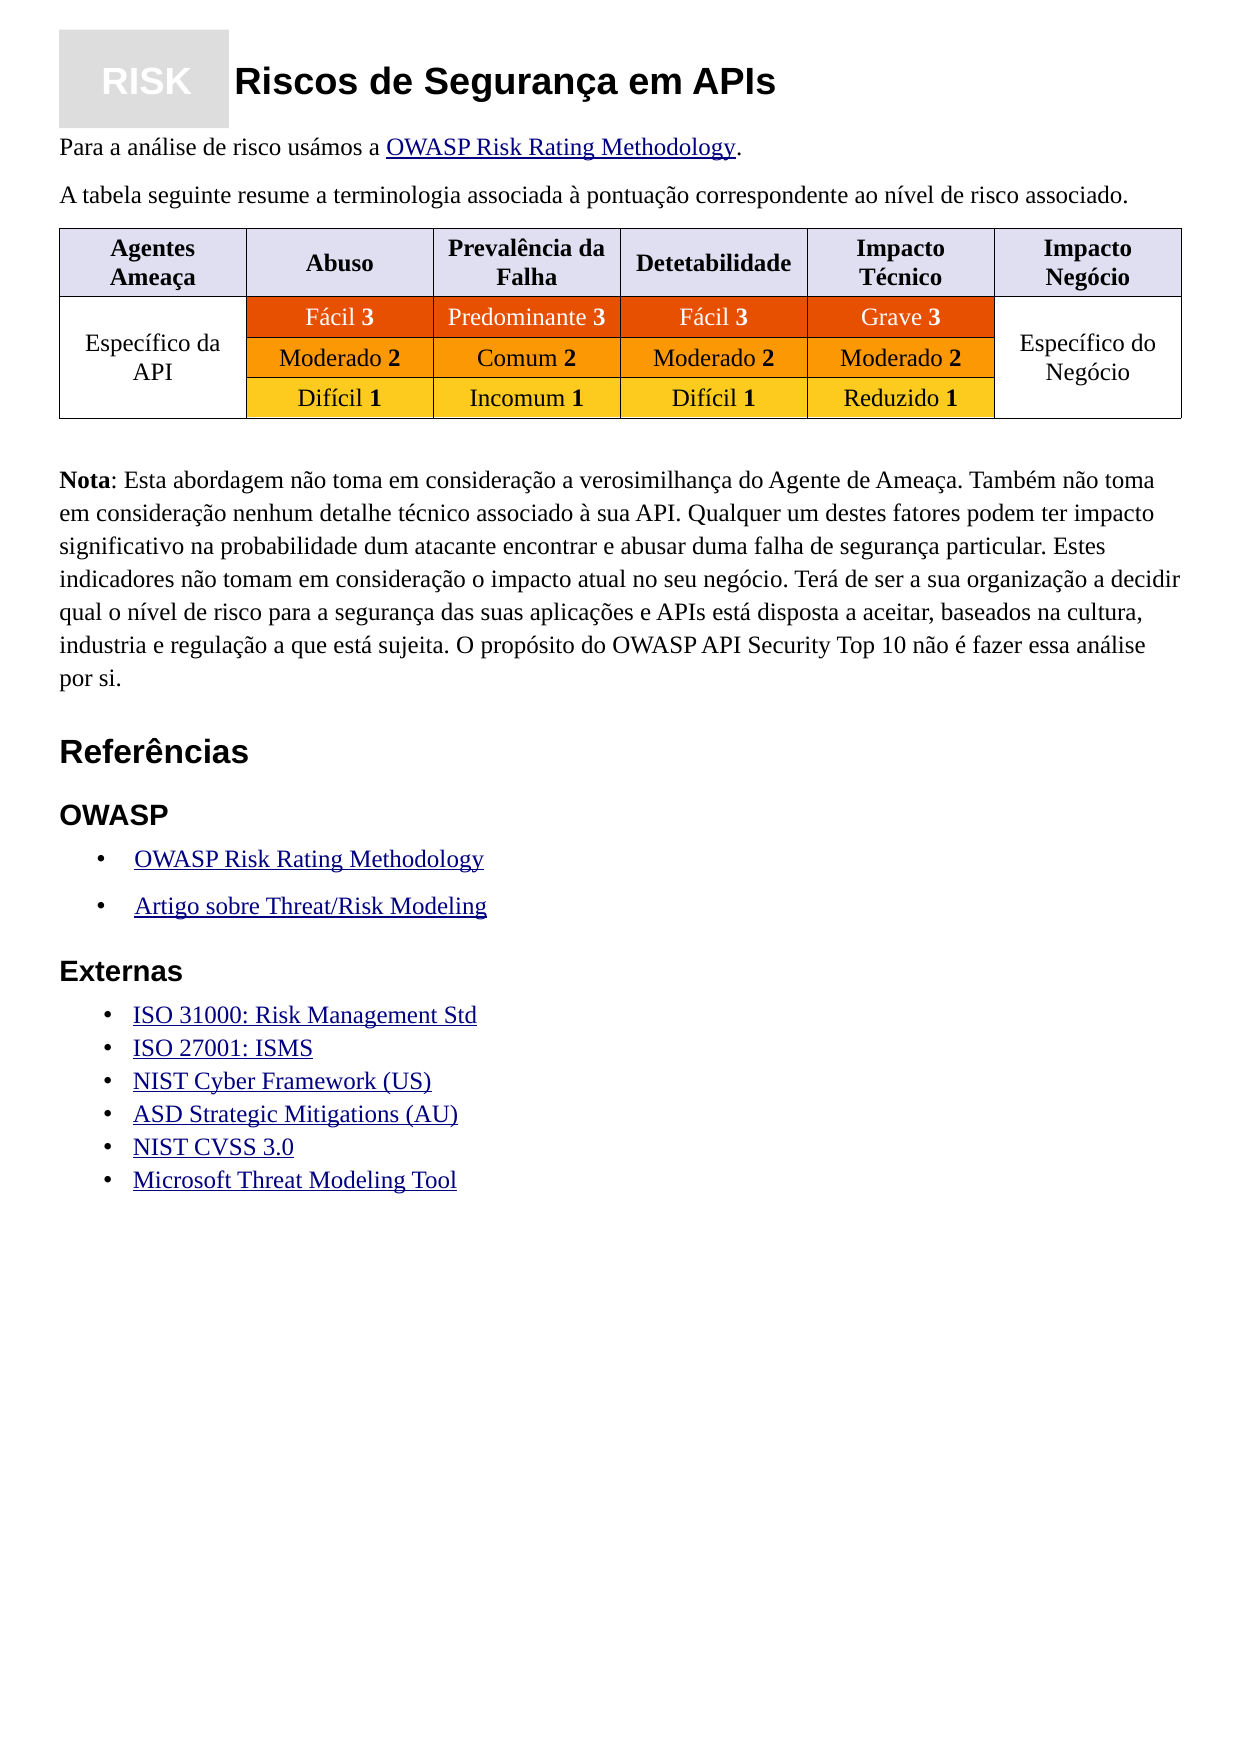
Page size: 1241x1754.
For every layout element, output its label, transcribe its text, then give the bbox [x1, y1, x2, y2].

list OWASP Risk Rating Methodology [97, 844, 1181, 872]
list ASD Strategic Mitigations (AU) [103, 1099, 1181, 1127]
table_cell Grave 3 [808, 297, 994, 337]
list ISO 31000: Risk Management Std [103, 1000, 1181, 1028]
list Microsoft Threat Modeling Tool [103, 1165, 1181, 1193]
text Para a análise de risco usámos a OWASP Risk Rating Methodology. [59, 132, 1181, 161]
subtitle OWASP [59, 797, 1181, 831]
table_cell Fácil 3 [247, 297, 433, 337]
table_header Agentes Ameaça [60, 229, 246, 296]
table_cell Específico do Negócio [995, 297, 1181, 417]
table_header Impacto Técnico [808, 229, 994, 296]
table_cell Moderado 2 [808, 338, 994, 377]
table_header Detetabilidade [621, 229, 807, 296]
table_cell Comum 2 [434, 338, 620, 377]
subtitle Referências [59, 732, 1181, 770]
table_cell Difícil 1 [247, 378, 433, 417]
list NIST CVSS 3.0 [103, 1132, 1181, 1161]
table_cell Incomum 1 [434, 378, 620, 417]
table_cell Difícil 1 [621, 378, 807, 417]
table_cell Fácil 3 [621, 297, 807, 337]
list Artigo sobre Threat/Risk Modeling [97, 891, 1181, 920]
subtitle Externas [59, 953, 1181, 987]
table_cell Moderado 2 [247, 338, 433, 377]
table_cell Moderado 2 [621, 338, 807, 377]
list ISO 27001: ISMS [103, 1033, 1181, 1061]
table_cell Específico da API [60, 297, 246, 417]
text A tabela seguinte resume a terminologia associada à pontuação correspondente ao nível de risco associado. [59, 180, 1181, 208]
table_cell Reduzido 1 [808, 378, 994, 417]
table_cell Predominante 3 [434, 297, 620, 337]
table_header Impacto Negócio [995, 229, 1181, 296]
table_header Abuso [247, 229, 433, 296]
table_header Prevalência da Falha [434, 229, 620, 296]
list NIST Cyber Framework (US) [103, 1066, 1181, 1094]
text Nota: Esta abordagem não toma em consideração a verosimilhança do Agente de Ameaça. Também não toma em consideração nenhum detalhe técnico associado à sua API. Qualquer um destes fatores podem ter impacto significativo na probabilidade dum atacante encontrar e abusar duma falha de segurança particular. Estes indicadores não tomam em consideração o impacto atual no seu negócio. Terá de ser a sua organização a decidir qual o nível de risco para a segurança das suas aplicações e APIs está disposta a aceitar, baseados na cultura, industria e regulação a que está sujeita. O propósito do OWASP API Security Top 10 não é fazer essa análise por si. [59, 465, 1181, 692]
